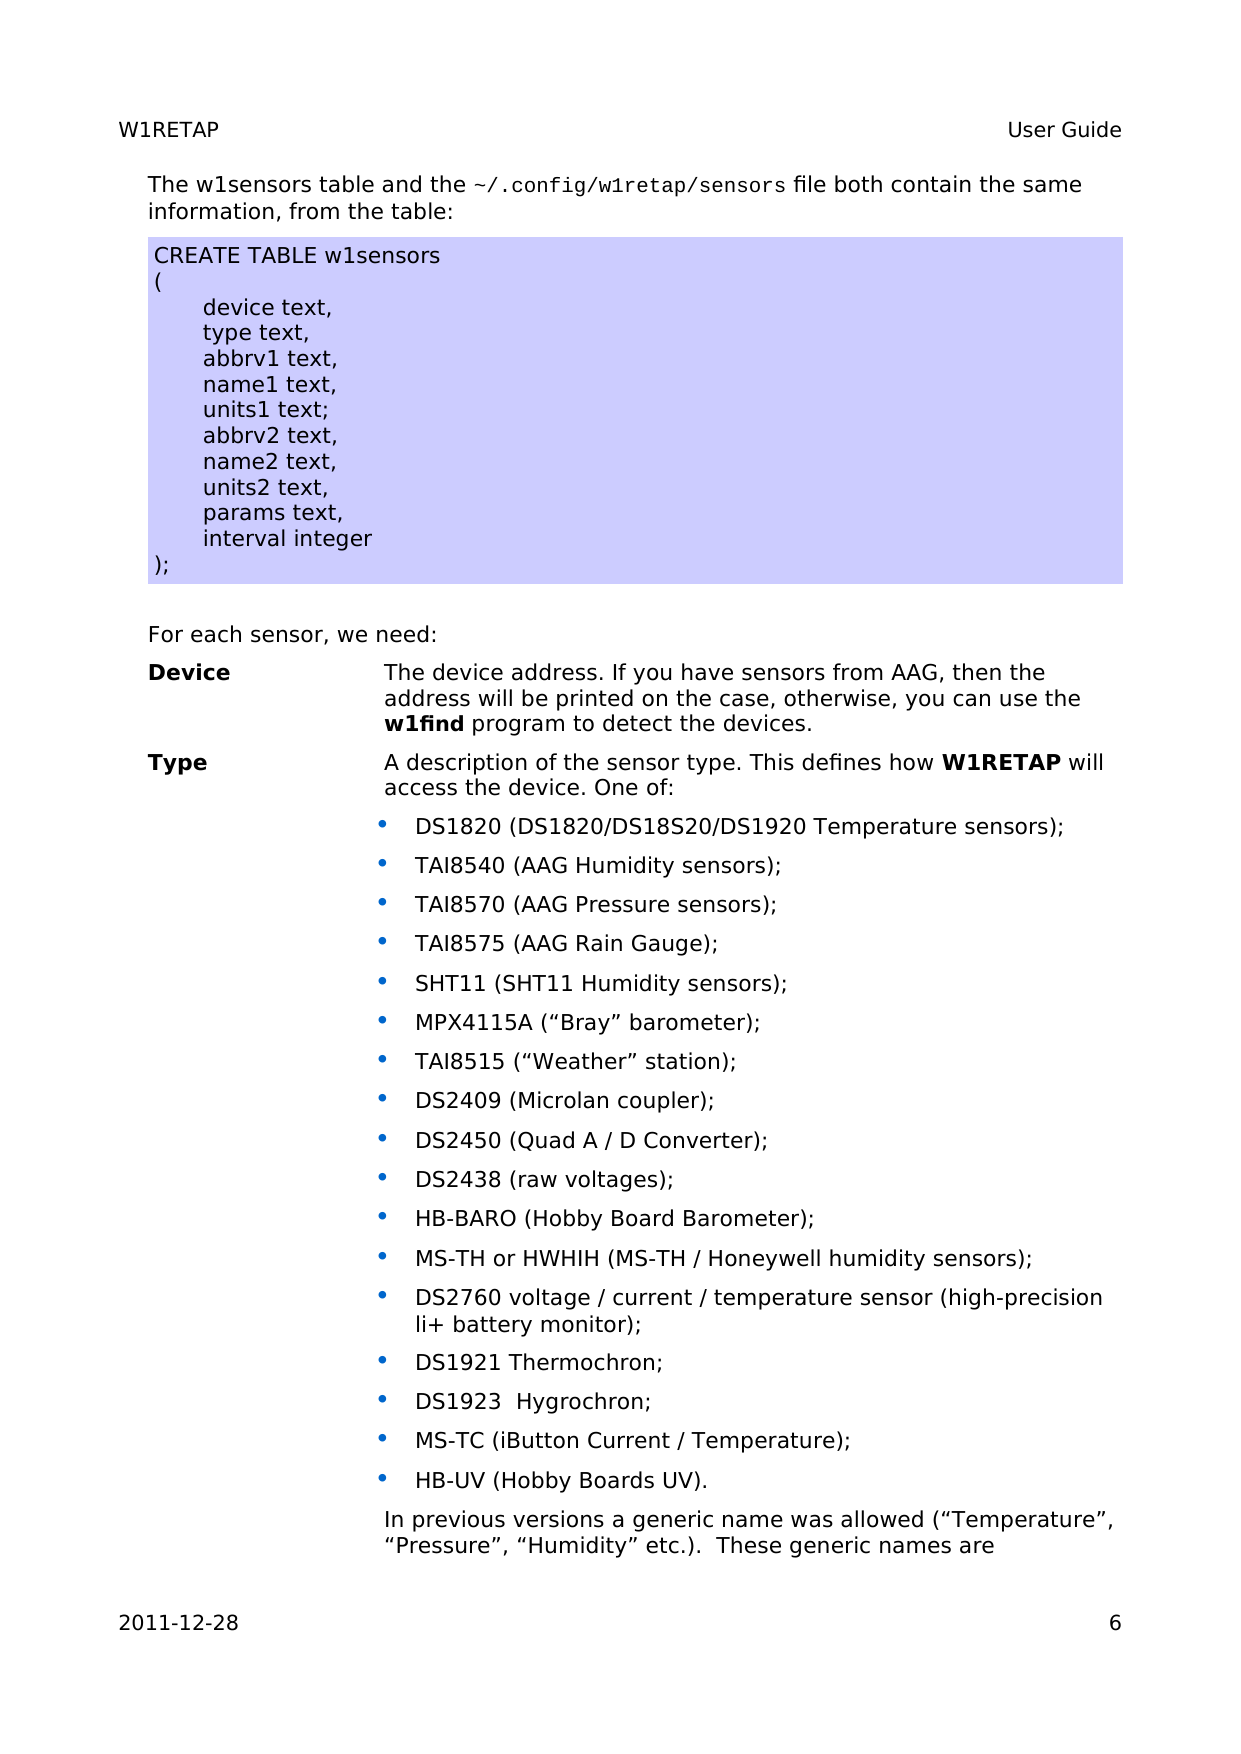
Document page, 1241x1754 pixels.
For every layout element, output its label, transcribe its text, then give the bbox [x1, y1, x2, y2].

text units1 text; abbrv2 text, name2 text, units2 text, params text, [149, 391, 1122, 520]
text interval integer [149, 520, 1122, 546]
text ); [149, 546, 1122, 583]
list TAI8540 (AAG Humidity sensors); [377, 853, 1122, 879]
list In previous versions a generic name was allowed (“Temperature”, “Pressure”, “Humidity” etc.). These generic names are [148, 1507, 1122, 1558]
text CREATE TABLE w1sensors ( device text, type text, abbrv1 text, name1 text, [149, 238, 1122, 391]
list Type A description of the sensor type. This defines how W1RETAP will access the device. One of: [148, 749, 1122, 801]
list DS1921 Thermochron; [377, 1350, 1122, 1377]
list Device The device address. If you have sensors from AAG, then the address will be printed on the case, otherwise, you can use the w1find program to detect the devices. [148, 660, 1122, 737]
list HB-BARO (Hobby Board Barometer); [377, 1206, 1122, 1233]
list DS1923 Hygrochron; [377, 1389, 1122, 1416]
list MPX4115A (“Bray” barometer); [377, 1010, 1122, 1037]
list DS1820 (DS1820/DS18S20/DS1920 Temperature sensors); [377, 813, 1122, 840]
list HB-UV (Hobby Boards UV). [377, 1468, 1122, 1494]
list TAI8570 (AAG Pressure sensors); [377, 892, 1122, 919]
list MS-TC (iButton Current / Temperature); [377, 1428, 1122, 1455]
list DS2438 (raw voltages); [377, 1167, 1122, 1194]
list TAI8575 (AAG Rain Gauge); [377, 931, 1122, 958]
list TAI8515 (“Weather” station); [377, 1049, 1122, 1076]
list SHT11 (SHT11 Humidity sensors); [377, 971, 1122, 997]
list DS2409 (Microlan coupler); [377, 1088, 1122, 1115]
list MS-TH or HWHIH (MS-TH / Honeywell humidity sensors); [377, 1246, 1122, 1272]
text The w1sensors table and the ~/.config/w1retap/sensors file both contain the same information, from the table: [148, 172, 1122, 224]
text For each sensor, we need: [148, 622, 1122, 647]
list DS2450 (Quad A / D Converter); [377, 1128, 1122, 1154]
list DS2760 voltage / current / temperature sensor (high-precision li+ battery monitor); [377, 1285, 1122, 1337]
